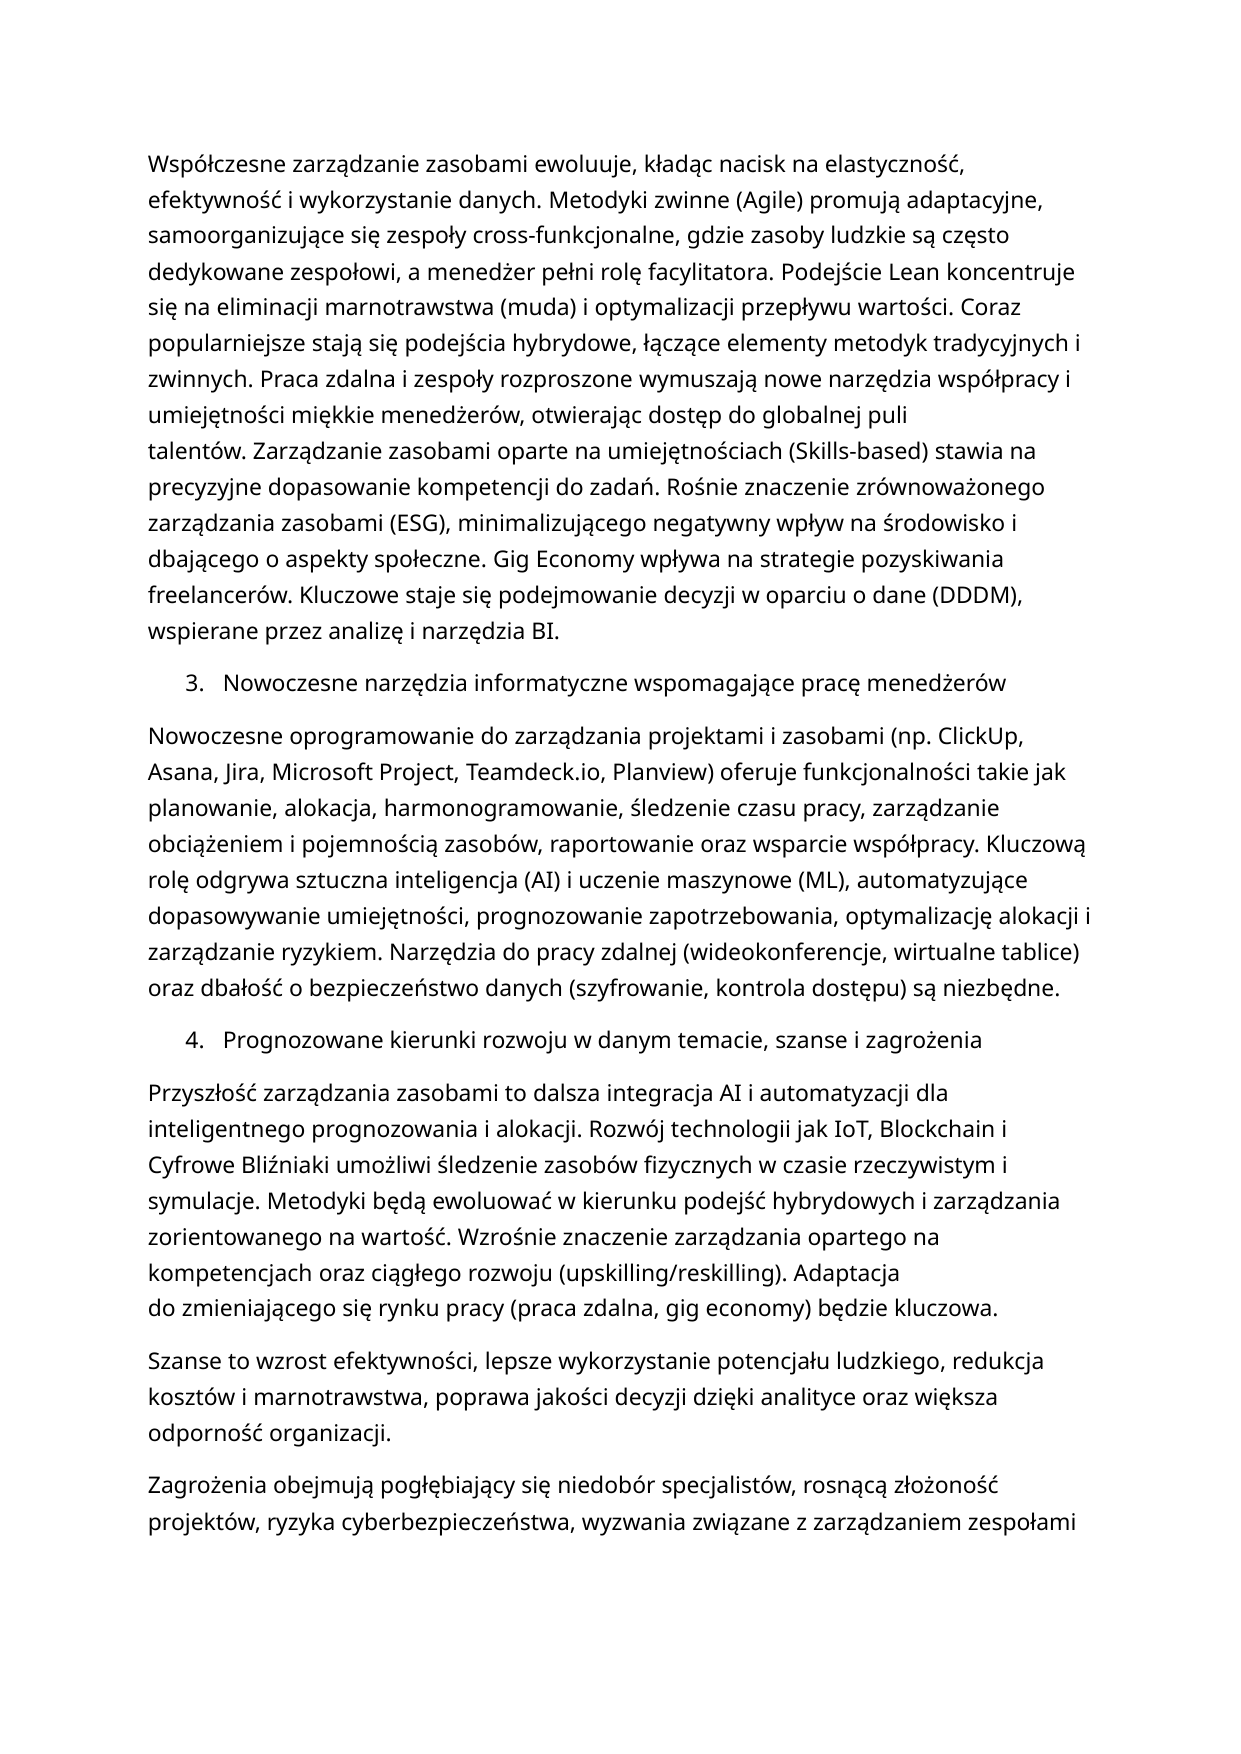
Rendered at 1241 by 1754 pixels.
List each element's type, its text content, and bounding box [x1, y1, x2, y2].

list Prognozowane kierunki rozwoju w danym temacie, szanse i zagrożenia [185, 1024, 1093, 1055]
list Nowoczesne narzędzia informatyczne wspomagające pracę menedżerów [185, 667, 1093, 699]
text Przyszłość zarządzania zasobami to dalsza integracja AI i automatyzacji dla inteligentnego prognozowania i alokacji. Rozwój technologii jak IoT, Blockchain i Cyfrowe Bliźniaki umożliwi śledzenie zasobów fizycznych w czasie rzeczywistym i symulacje. Metodyki będą ewoluować w kierunku podejść hybrydowych i zarządzania zorientowanego na wartość. Wzrośnie znaczenie zarządzania opartego na kompetencjach oraz ciągłego rozwoju (upskilling/reskilling). Adaptacja do zmieniającego się rynku pracy (praca zdalna, gig economy) będzie kluczowa. [148, 1077, 1093, 1324]
text Współczesne zarządzanie zasobami ewoluuje, kładąc nacisk na elastyczność, efektywność i wykorzystanie danych. Metodyki zwinne (Agile) promują adaptacyjne, samoorganizujące się zespoły cross-funkcjonalne, gdzie zasoby ludzkie są często dedykowane zespołowi, a menedżer pełni rolę facylitatora. Podejście Lean koncentruje się na eliminacji marnotrawstwa (muda) i optymalizacji przepływu wartości. Coraz popularniejsze stają się podejścia hybrydowe, łączące elementy metodyk tradycyjnych i zwinnych. Praca zdalna i zespoły rozproszone wymuszają nowe narzędzia współpracy i umiejętności miękkie menedżerów, otwierając dostęp do globalnej puli talentów. Zarządzanie zasobami oparte na umiejętnościach (Skills-based) stawia na precyzyjne dopasowanie kompetencji do zadań. Rośnie znaczenie zrównoważonego zarządzania zasobami (ESG), minimalizującego negatywny wpływ na środowisko i dbającego o aspekty społeczne. Gig Economy wpływa na strategie pozyskiwania freelancerów. Kluczowe staje się podejmowanie decyzji w oparciu o dane (DDDM), wspierane przez analizę i narzędzia BI. [148, 148, 1093, 646]
text Szanse to wzrost efektywności, lepsze wykorzystanie potencjału ludzkiego, redukcja kosztów i marnotrawstwa, poprawa jakości decyzji dzięki analityce oraz większa odporność organizacji. [148, 1345, 1093, 1448]
text Nowoczesne oprogramowanie do zarządzania projektami i zasobami (np. ClickUp, Asana, Jira, Microsoft Project, Teamdeck.io, Planview) oferuje funkcjonalności takie jak planowanie, alokacja, harmonogramowanie, śledzenie czasu pracy, zarządzanie obciążeniem i pojemnością zasobów, raportowanie oraz wsparcie współpracy. Kluczową rolę odgrywa sztuczna inteligencja (AI) i uczenie maszynowe (ML), automatyzujące dopasowywanie umiejętności, prognozowanie zapotrzebowania, optymalizację alokacji i zarządzanie ryzykiem. Narzędzia do pracy zdalnej (wideokonferencje, wirtualne tablice) oraz dbałość o bezpieczeństwo danych (szyfrowanie, kontrola dostępu) są niezbędne. [148, 720, 1093, 1003]
text Zagrożenia obejmują pogłębiający się niedobór specjalistów, rosnącą złożoność projektów, ryzyka cyberbezpieczeństwa, wyzwania związane z zarządzaniem zespołami [148, 1469, 1093, 1537]
